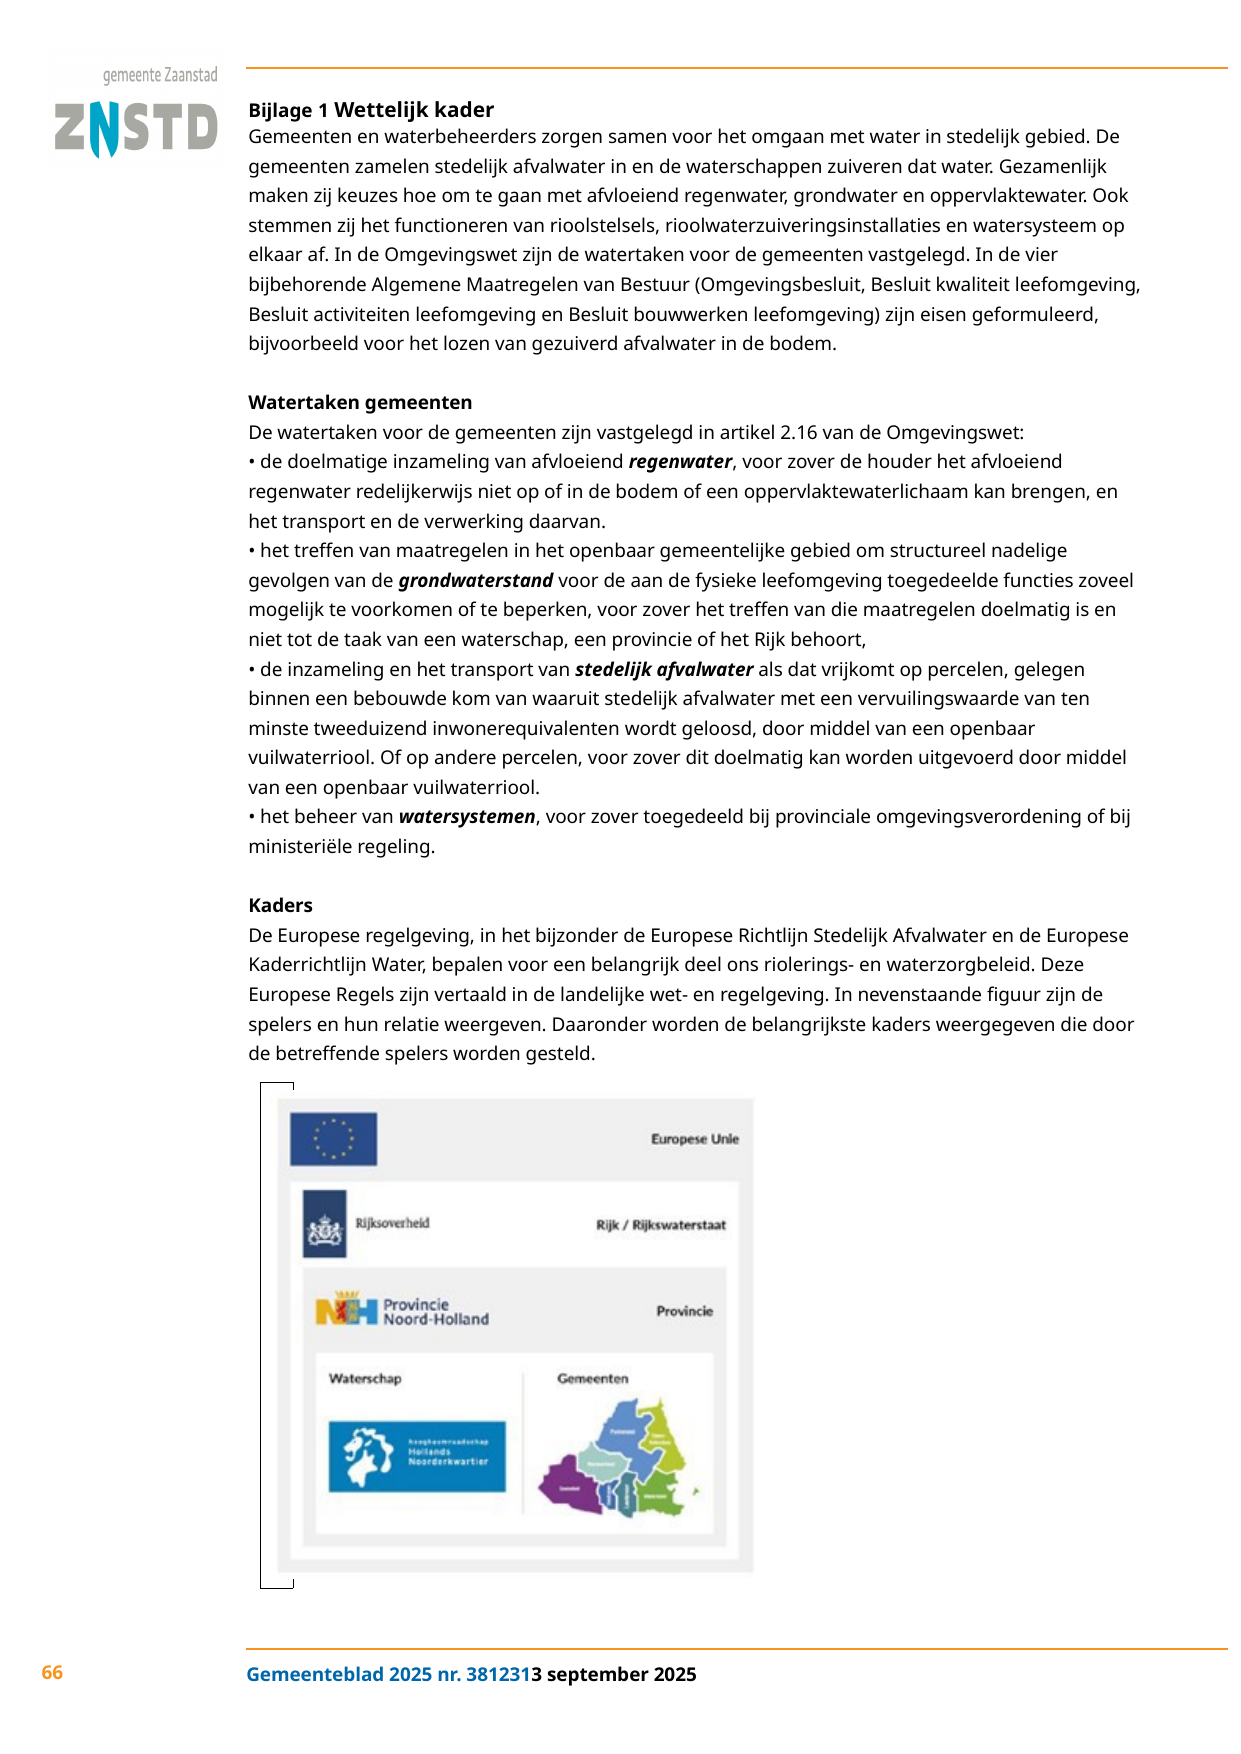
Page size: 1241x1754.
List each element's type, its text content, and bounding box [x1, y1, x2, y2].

text De Europese regelgeving, in het bijzonder de Europese Richtlijn Stedelijk Afvalwater en de Europese Kaderrichtlijn Water, bepalen voor een belangrijk deel ons riolerings- en waterzorgbeleid. Deze Europese Regels zijn vertaald in de landelijke wet- en regelgeving. In nevenstaande figuur zijn de spelers en hun relatie weergeven. Daaronder worden de belangrijkste kaders weergegeven die door de betreffende spelers worden gesteld. [248, 922, 1152, 1066]
picture [268, 1090, 765, 1579]
picture [41, 47, 231, 172]
text Bijlage 1 Wettelijk kader [248, 95, 1152, 123]
text • het treffen van maatregelen in het openbaar gemeentelijke gebied om structureel nadelige gevolgen van de grondwaterstand voor de aan de fysieke leefomgeving toegedeelde functies zoveel mogelijk te voorkomen of te beperken, voor zover het treffen van die maatregelen doelmatig is en niet tot de taak van een waterschap, een provincie of het Rijk behoort, [248, 537, 1152, 652]
text • de inzameling en het transport van stedelijk afvalwater als dat vrijkomt op percelen, gelegen binnen een bebouwde kom van waaruit stedelijk afvalwater met een vervuilingswaarde van ten minste tweeduizend inwonerequivalenten wordt geloosd, door middel van een openbaar vuilwaterriool. Of op andere percelen, voor zover dit doelmatig kan worden uitgevoerd door middel van een openbaar vuilwaterriool. [248, 656, 1152, 800]
text De watertaken voor de gemeenten zijn vastgelegd in artikel 2.16 van de Omgevingswet: [248, 419, 1152, 445]
text Gemeenten en waterbeheerders zorgen samen voor het omgaan met water in stedelijk gebied. De gemeenten zamelen stedelijk afvalwater in en de waterschappen zuiveren dat water. Gezamenlijk maken zij keuzes hoe om te gaan met afvloeiend regenwater, grondwater en oppervlaktewater. Ook stemmen zij het functioneren van rioolstelsels, rioolwaterzuiveringsinstallaties en watersysteem op elkaar af. In de Omgevingswet zijn de watertaken voor de gemeenten vastgelegd. In de vier bijbehorende Algemene Maatregelen van Bestuur (Omgevingsbesluit, Besluit kwaliteit leefomgeving, Besluit activiteiten leefomgeving en Besluit bouwwerken leefomgeving) zijn eisen geformuleerd, bijvoorbeeld voor het lozen van gezuiverd afvalwater in de bodem. [248, 123, 1152, 356]
text • de doelmatige inzameling van afvloeiend regenwater, voor zover de houder het afvloeiend regenwater redelijkerwijs niet op of in de bodem of een oppervlaktewaterlichaam kan brengen, en het transport en de verwerking daarvan. [248, 449, 1152, 534]
text Kaders [248, 892, 1152, 918]
text Watertaken gemeenten [248, 389, 1152, 415]
text • het beheer van watersystemen, voor zover toegedeeld bij provinciale omgevingsverordening of bij ministeriële regeling. [248, 804, 1152, 859]
